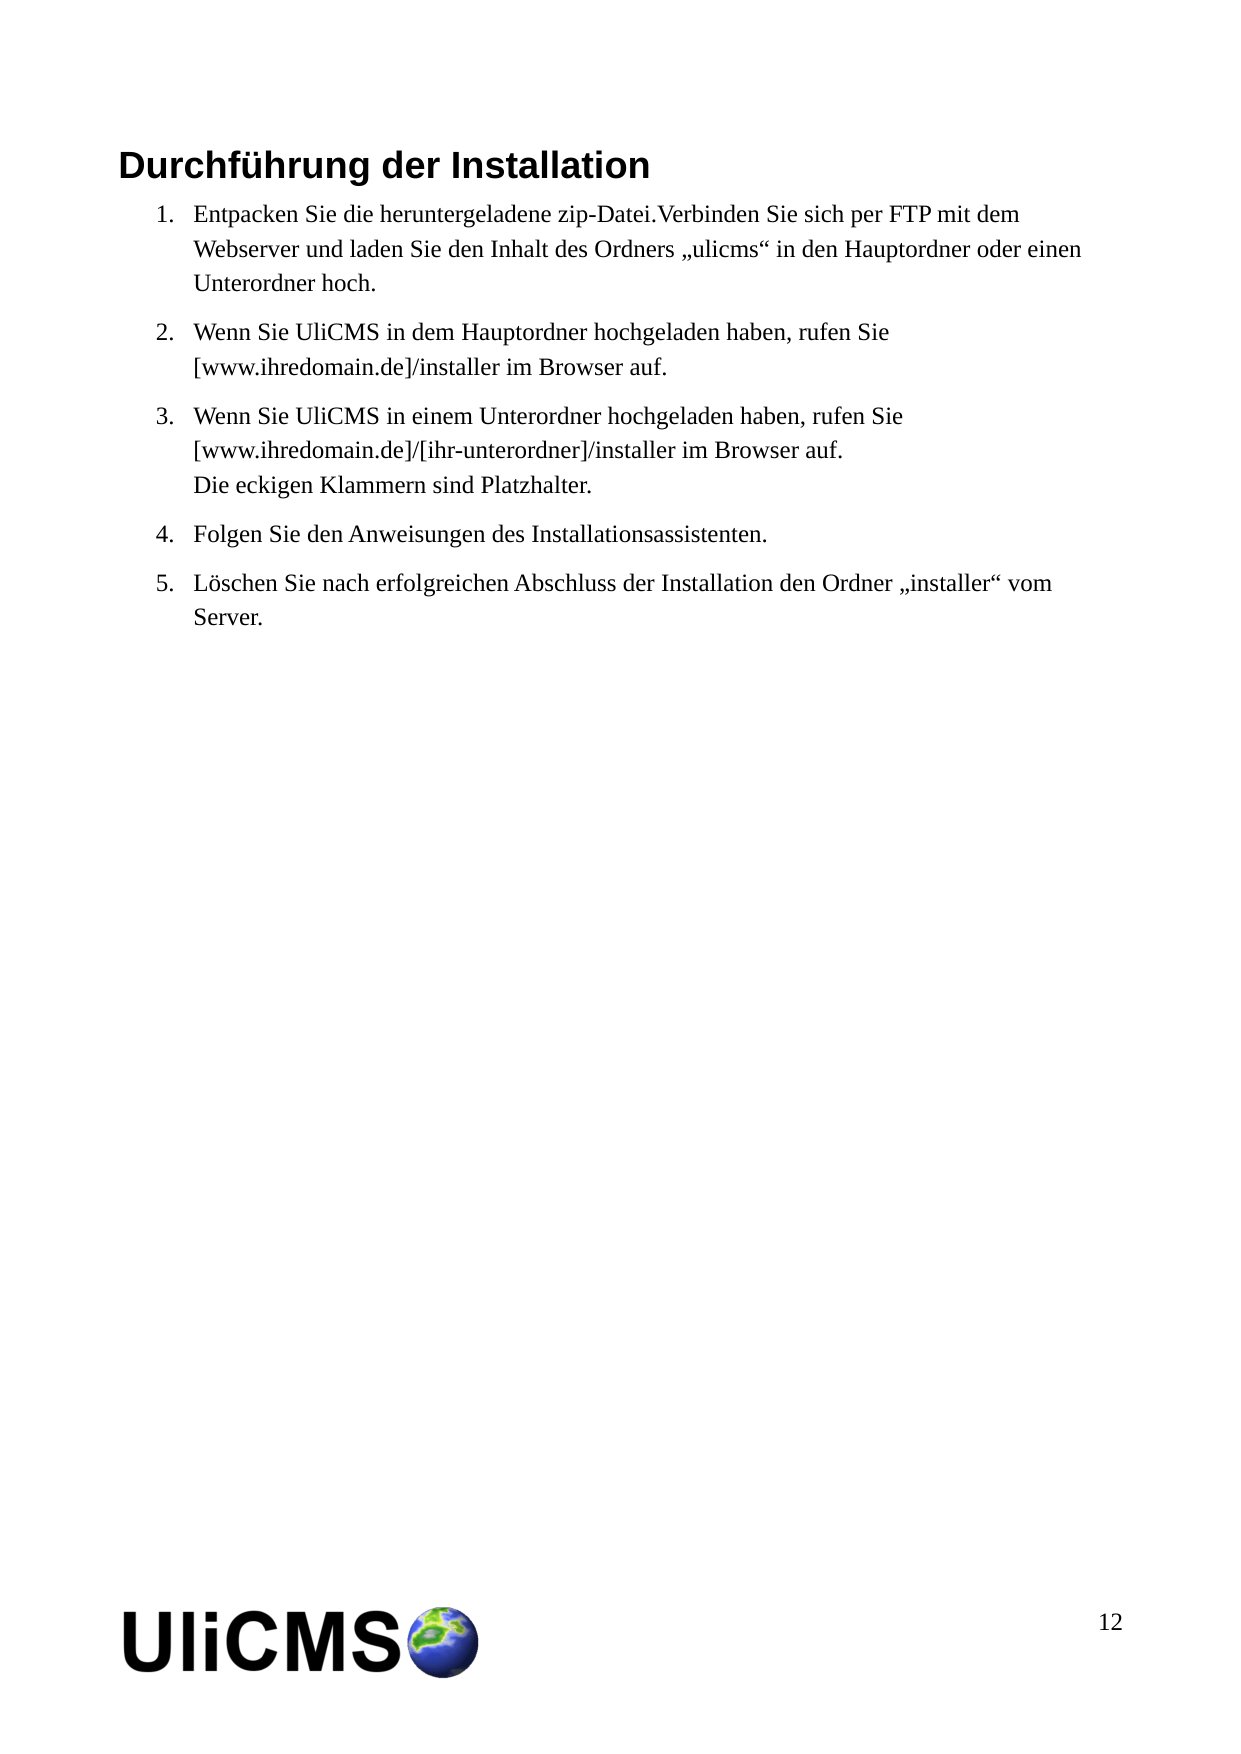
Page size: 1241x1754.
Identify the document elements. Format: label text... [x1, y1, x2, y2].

list Wenn Sie UliCMS in dem Hauptordner hochgeladen haben, rufen Sie [www.ihredomain.de]/installer im Browser auf. [156, 317, 1123, 381]
list Löschen Sie nach erfolgreichen Abschluss der Installation den Ordner „installer“ vom Server. [156, 568, 1123, 631]
list Wenn Sie UliCMS in einem Unterordner hochgeladen haben, rufen Sie [www.ihredomain.de]/[ihr-unterordner]/installer im Browser auf. Die eckigen Klammern sind Platzhalter. [156, 401, 1123, 498]
list Entpacken Sie die heruntergeladene zip-Datei.Verbinden Sie sich per FTP mit dem Webserver und laden Sie den Inhalt des Ordners „ulicms“ in den Hauptordner oder einen Unterordner hoch. [156, 199, 1123, 297]
picture [118, 1607, 479, 1681]
subtitle Durchführung der Installation [118, 143, 1123, 187]
list Folgen Sie den Anweisungen des Installationsassistenten. [156, 519, 1123, 548]
